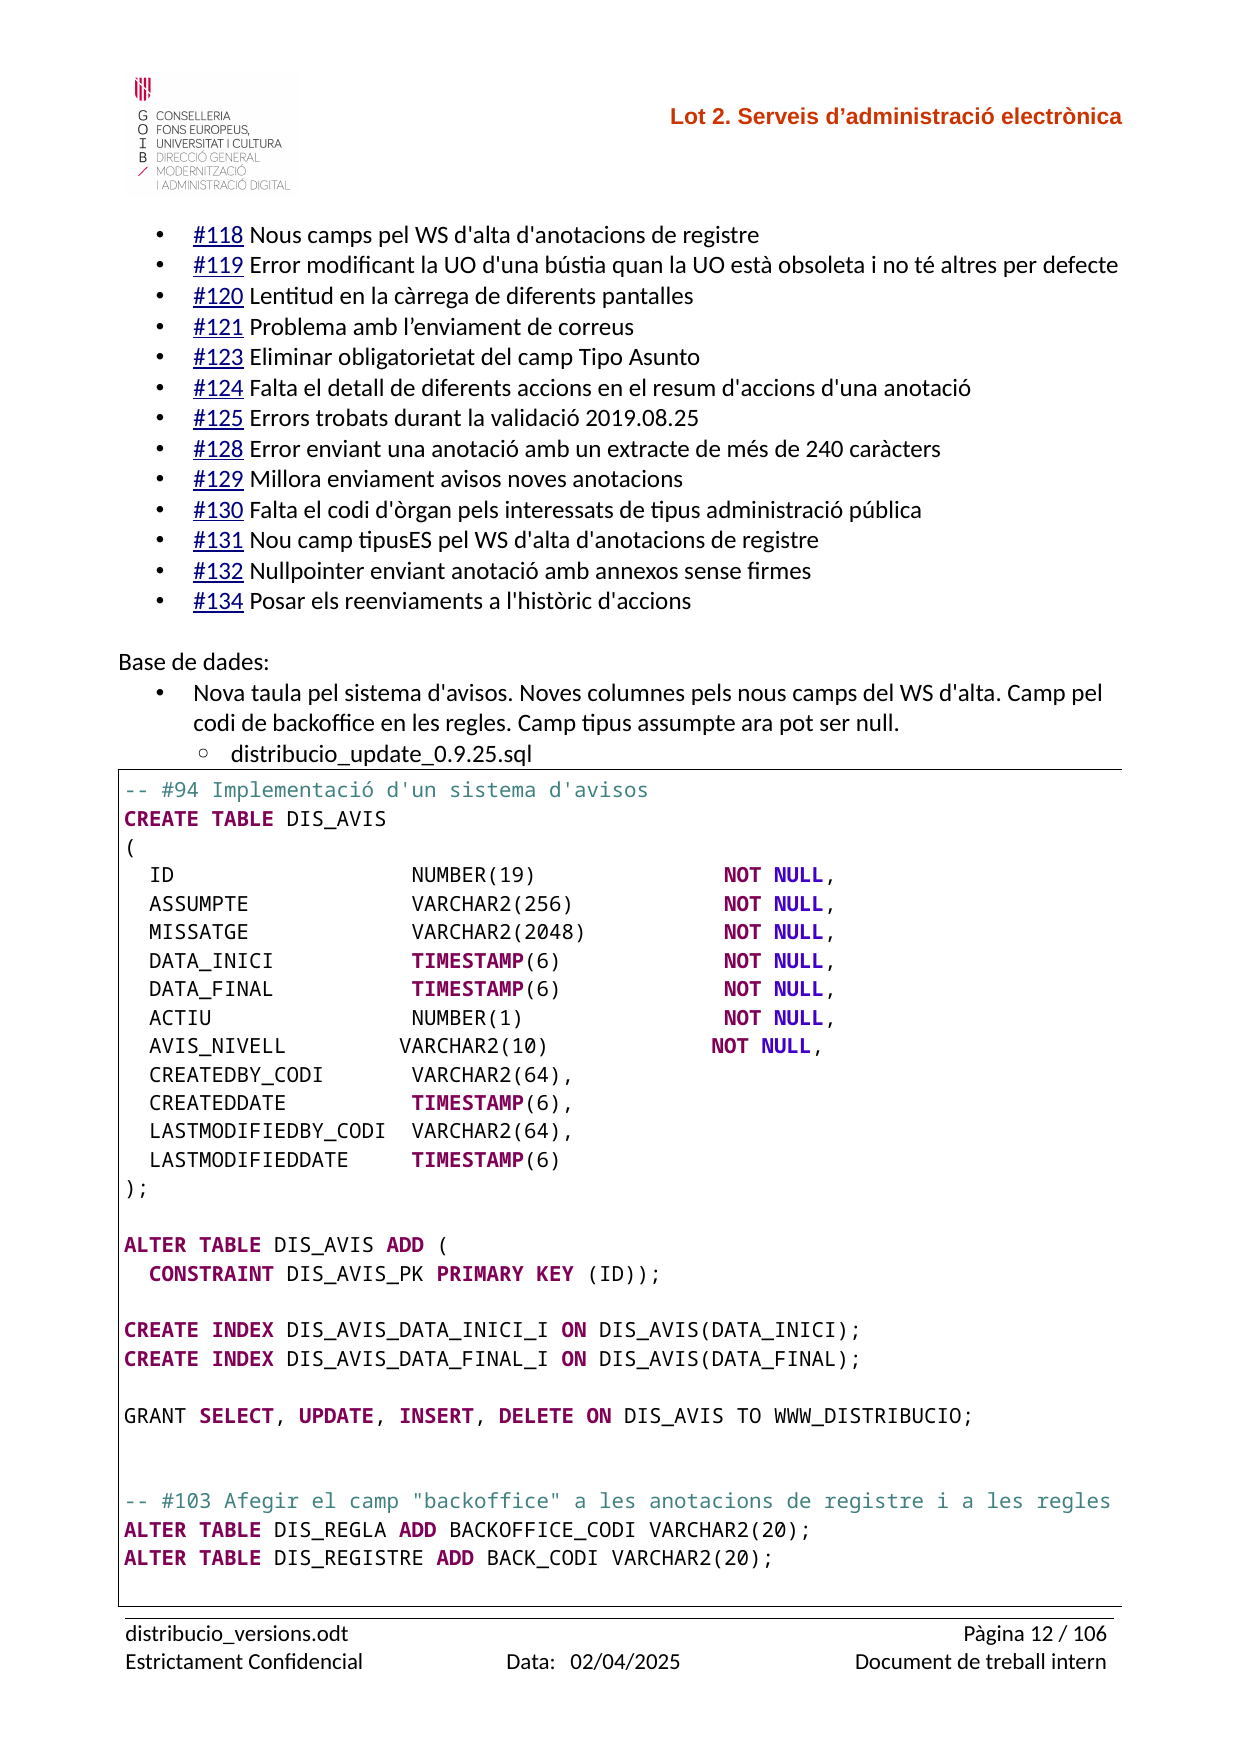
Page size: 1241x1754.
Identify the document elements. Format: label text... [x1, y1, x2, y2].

table_header -- #94 Implementació d'un sistema d'avisos CREATE TABLE DIS_AVIS ( ID NUMBER(19) NOT NULL, ASSUMPTE VARCHAR2(256) NOT NULL, MISSATGE VARCHAR2(2048) NOT NULL, DATA_INICI TIMESTAMP(6) NOT NULL, DATA_FINAL TIMESTAMP(6) NOT NULL, ACTIU NUMBER(1) NOT NULL, AVIS_NIVELL VARCHAR2(10) NOT NULL, CREATEDBY_CODI VARCHAR2(64), CREATEDDATE TIMESTAMP(6), LASTMODIFIEDBY_CODI VARCHAR2(64), LASTMODIFIEDDATE TIMESTAMP(6) ); ALTER TABLE DIS_AVIS ADD ( CONSTRAINT DIS_AVIS_PK PRIMARY KEY (ID)); CREATE INDEX DIS_AVIS_DATA_INICI_I ON DIS_AVIS(DATA_INICI); CREATE INDEX DIS_AVIS_DATA_FINAL_I ON DIS_AVIS(DATA_FINAL); GRANT SELECT, UPDATE, INSERT, DELETE ON DIS_AVIS TO WWW_DISTRIBUCIO; -- #103 Afegir el camp "backoffice" a les anotacions de registre i a les regles ALTER TABLE DIS_REGLA ADD BACKOFFICE_CODI VARCHAR2(20); ALTER TABLE DIS_REGISTRE ADD BACK_CODI VARCHAR2(20); [119, 770, 1122, 1606]
list #130 Falta el codi d'òrgan pels interessats de tipus administració pública [156, 494, 1122, 524]
list #132 Nullpointer enviant anotació amb annexos sense firmes [156, 555, 1122, 585]
list #125 Errors trobats durant la validació 2019.08.25 [156, 402, 1122, 433]
list #129 Millora enviament avisos noves anotacions [156, 463, 1122, 494]
list #124 Falta el detall de diferents accions en el resum d'accions d'una anotació [156, 372, 1122, 402]
list #121 Problema amb l’enviament de correus [156, 311, 1122, 341]
list #118 Nous camps pel WS d'alta d'anotacions de registre [156, 219, 1122, 250]
list #128 Error enviant una anotació amb un extracte de més de 240 caràcters [156, 433, 1122, 463]
list #120 Lentitud en la càrrega de diferents pantalles [156, 280, 1122, 311]
list #123 Eliminar obligatorietat del camp Tipo Asunto [156, 341, 1122, 372]
list #119 Error modificant la UO d'una bústia quan la UO està obsoleta i no té altres per defecte [156, 250, 1122, 280]
picture [126, 70, 299, 197]
list Nova taula pel sistema d'avisos. Noves columnes pels nous camps del WS d'alta. Camp pel codi de backoffice en les regles. Camp tipus assumpte ara pot ser null. [156, 677, 1122, 738]
list #134 Posar els reenviaments a l'històric d'accions [156, 585, 1122, 616]
text Base de dades: [118, 646, 1122, 677]
list distribucio_update_0.9.25.sql [193, 738, 1122, 768]
list #131 Nou camp tipusES pel WS d'alta d'anotacions de registre [156, 524, 1122, 555]
